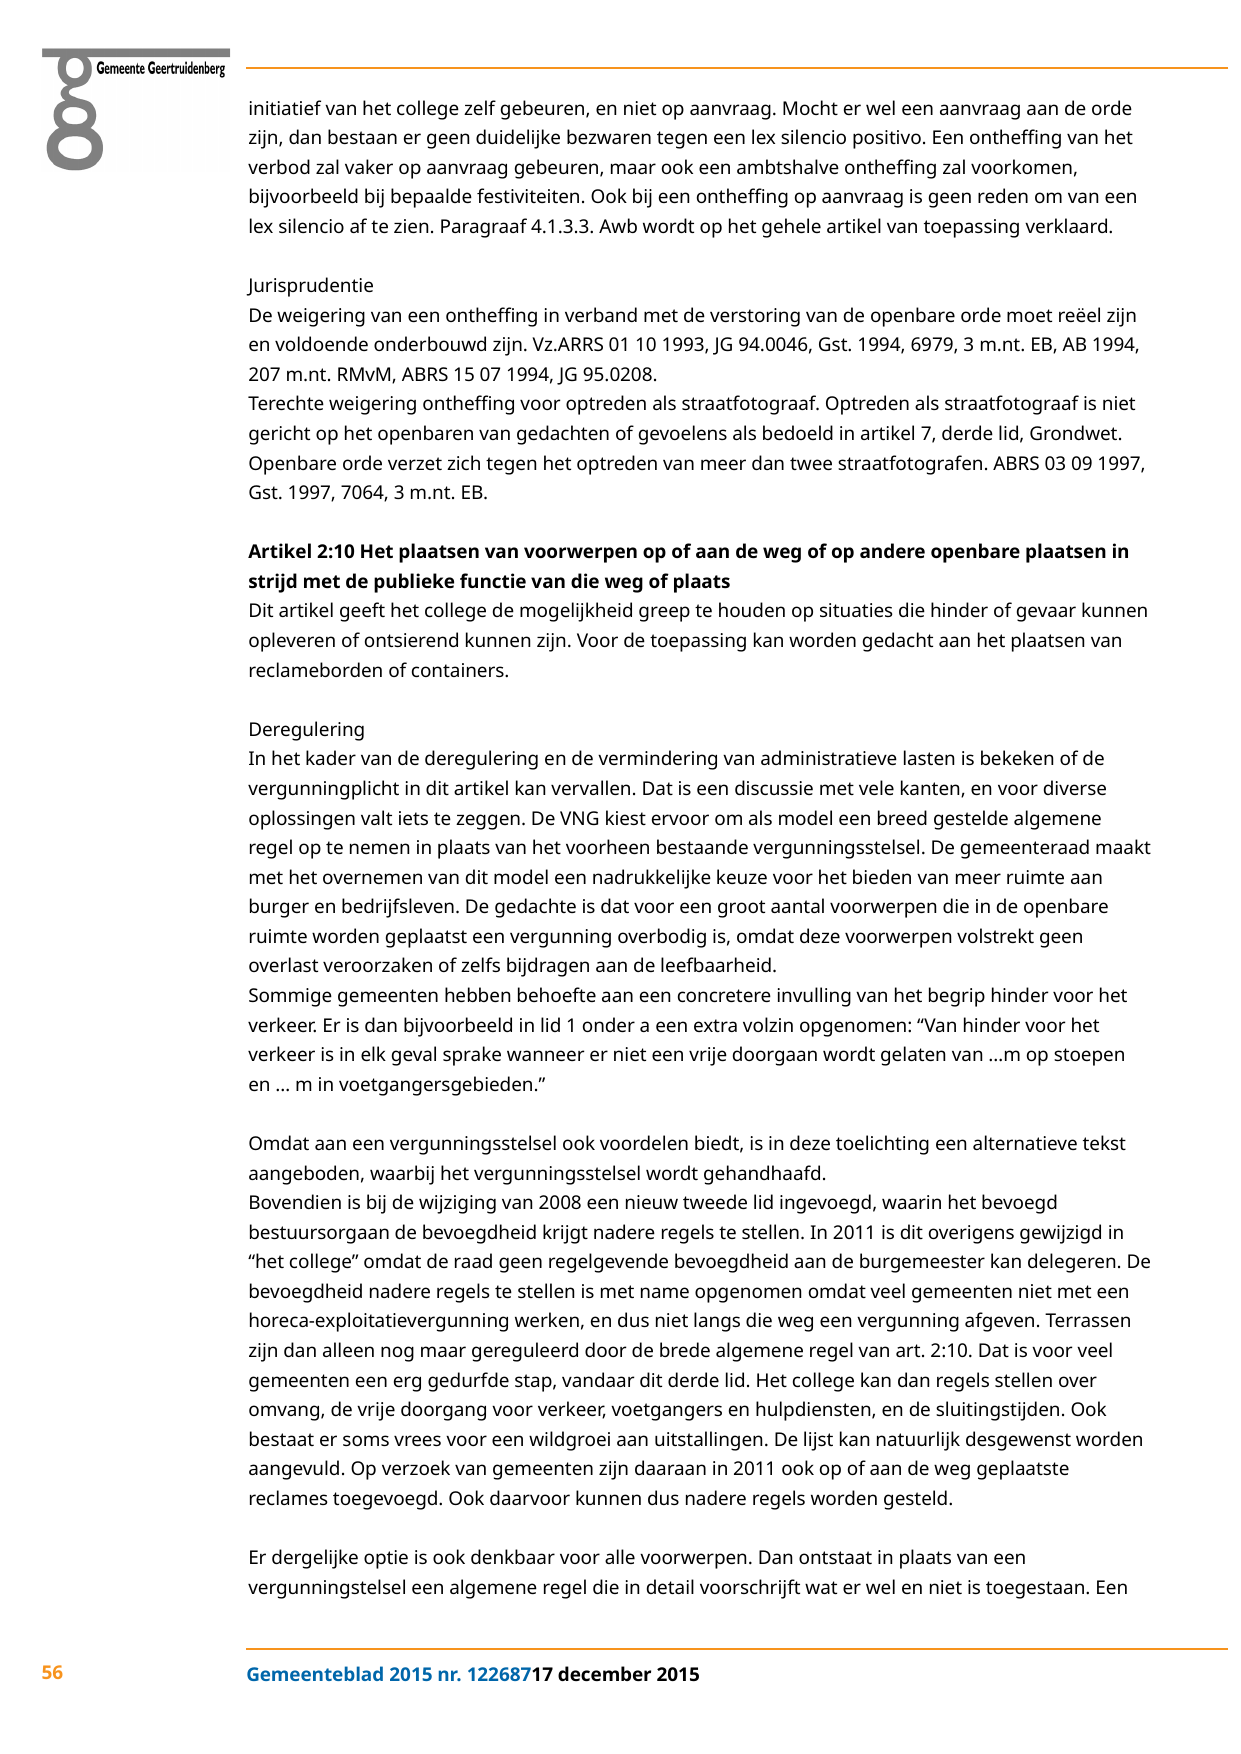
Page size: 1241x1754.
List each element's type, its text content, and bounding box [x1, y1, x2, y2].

text Sommige gemeenten hebben behoefte aan een concretere invulling van het begrip hinder voor het verkeer. Er is dan bijvoorbeeld in lid 1 onder a een extra volzin opgenomen: “Van hinder voor het verkeer is in elk geval sprake wanneer er niet een vrije doorgaan wordt gelaten van …m op stoepen en … m in voetgangersgebieden.” [248, 982, 1152, 1097]
picture [41, 47, 231, 172]
text Er dergelijke optie is ook denkbaar voor alle voorwerpen. Dan ontstaat in plaats van een vergunningstelsel een algemene regel die in detail voorschrijft wat er wel en niet is toegestaan. Een [248, 1544, 1152, 1600]
text Bovendien is bij de wijziging van 2008 een nieuw tweede lid ingevoegd, waarin het bevoegd bestuursorgaan de bevoegdheid krijgt nadere regels te stellen. In 2011 is dit overigens gewijzigd in “het college” omdat de raad geen regelgevende bevoegdheid aan de burgemeester kan delegeren. De bevoegdheid nadere regels te stellen is met name opgenomen omdat veel gemeenten niet met een horeca-exploitatievergunning werken, en dus niet langs die weg een vergunning afgeven. Terrassen zijn dan alleen nog maar gereguleerd door de brede algemene regel van art. 2:10. Dat is voor veel gemeenten een erg gedurfde stap, vandaar dit derde lid. Het college kan dan regels stellen over omvang, de vrije doorgang voor verkeer, voetgangers en hulpdiensten, en de sluitingstijden. Ook bestaat er soms vrees voor een wildgroei aan uitstallingen. De lijst kan natuurlijk desgewenst worden aangevuld. Op verzoek van gemeenten zijn daaraan in 2011 ook op of aan de weg geplaatste reclames toegevoegd. Ook daarvoor kunnen dus nadere regels worden gesteld. [248, 1189, 1152, 1511]
text Deregulering [248, 716, 1152, 742]
text Dit artikel geeft het college de mogelijkheid greep te houden op situaties die hinder of gevaar kunnen opleveren of ontsierend kunnen zijn. Voor de toepassing kan worden gedacht aan het plaatsen van reclameborden of containers. [248, 598, 1152, 683]
text Terechte weigering ontheffing voor optreden als straatfotograaf. Optreden als straatfotograaf is niet gericht op het openbaren van gedachten of gevoelens als bedoeld in artikel 7, derde lid, Grondwet. Openbare orde verzet zich tegen het optreden van meer dan twee straatfotografen. ABRS 03 09 1997, Gst. 1997, 7064, 3 m.nt. EB. [248, 391, 1152, 505]
text In het kader van de deregulering en de vermindering van administratieve lasten is bekeken of de vergunningplicht in dit artikel kan vervallen. Dat is een discussie met vele kanten, en voor diverse oplossingen valt iets te zeggen. De VNG kiest ervoor om als model een breed gestelde algemene regel op te nemen in plaats van het voorheen bestaande vergunningsstelsel. De gemeenteraad maakt met het overnemen van dit model een nadrukkelijke keuze voor het bieden van meer ruimte aan burger en bedrijfsleven. De gedachte is dat voor een groot aantal voorwerpen die in de openbare ruimte worden geplaatst een vergunning overbodig is, omdat deze voorwerpen volstrekt geen overlast veroorzaken of zelfs bijdragen aan de leefbaarheid. [248, 746, 1152, 978]
text De weigering van een ontheffing in verband met de verstoring van de openbare orde moet reëel zijn en voldoende onderbouwd zijn. Vz.ARRS 01 10 1993, JG 94.0046, Gst. 1994, 6979, 3 m.nt. EB, AB 1994, 207 m.nt. RMvM, ABRS 15 07 1994, JG 95.0208. [248, 302, 1152, 387]
text Omdat aan een vergunningsstelsel ook voordelen biedt, is in deze toelichting een alternatieve tekst aangeboden, waarbij het vergunningsstelsel wordt gehandhaafd. [248, 1130, 1152, 1186]
text initiatief van het college zelf gebeuren, en niet op aanvraag. Mocht er wel een aanvraag aan de orde zijn, dan bestaan er geen duidelijke bezwaren tegen een lex silencio positivo. Een ontheffing van het verbod zal vaker op aanvraag gebeuren, maar ook een ambtshalve ontheffing zal voorkomen, bijvoorbeeld bij bepaalde festiviteiten. Ook bij een ontheffing op aanvraag is geen reden om van een lex silencio af te zien. Paragraaf 4.1.3.3. Awb wordt op het gehele artikel van toepassing verklaard. [248, 95, 1152, 239]
text Jurisprudentie [248, 272, 1152, 298]
text Artikel 2:10 Het plaatsen van voorwerpen op of aan de weg of op andere openbare plaatsen in strijd met de publieke functie van die weg of plaats [248, 538, 1152, 594]
